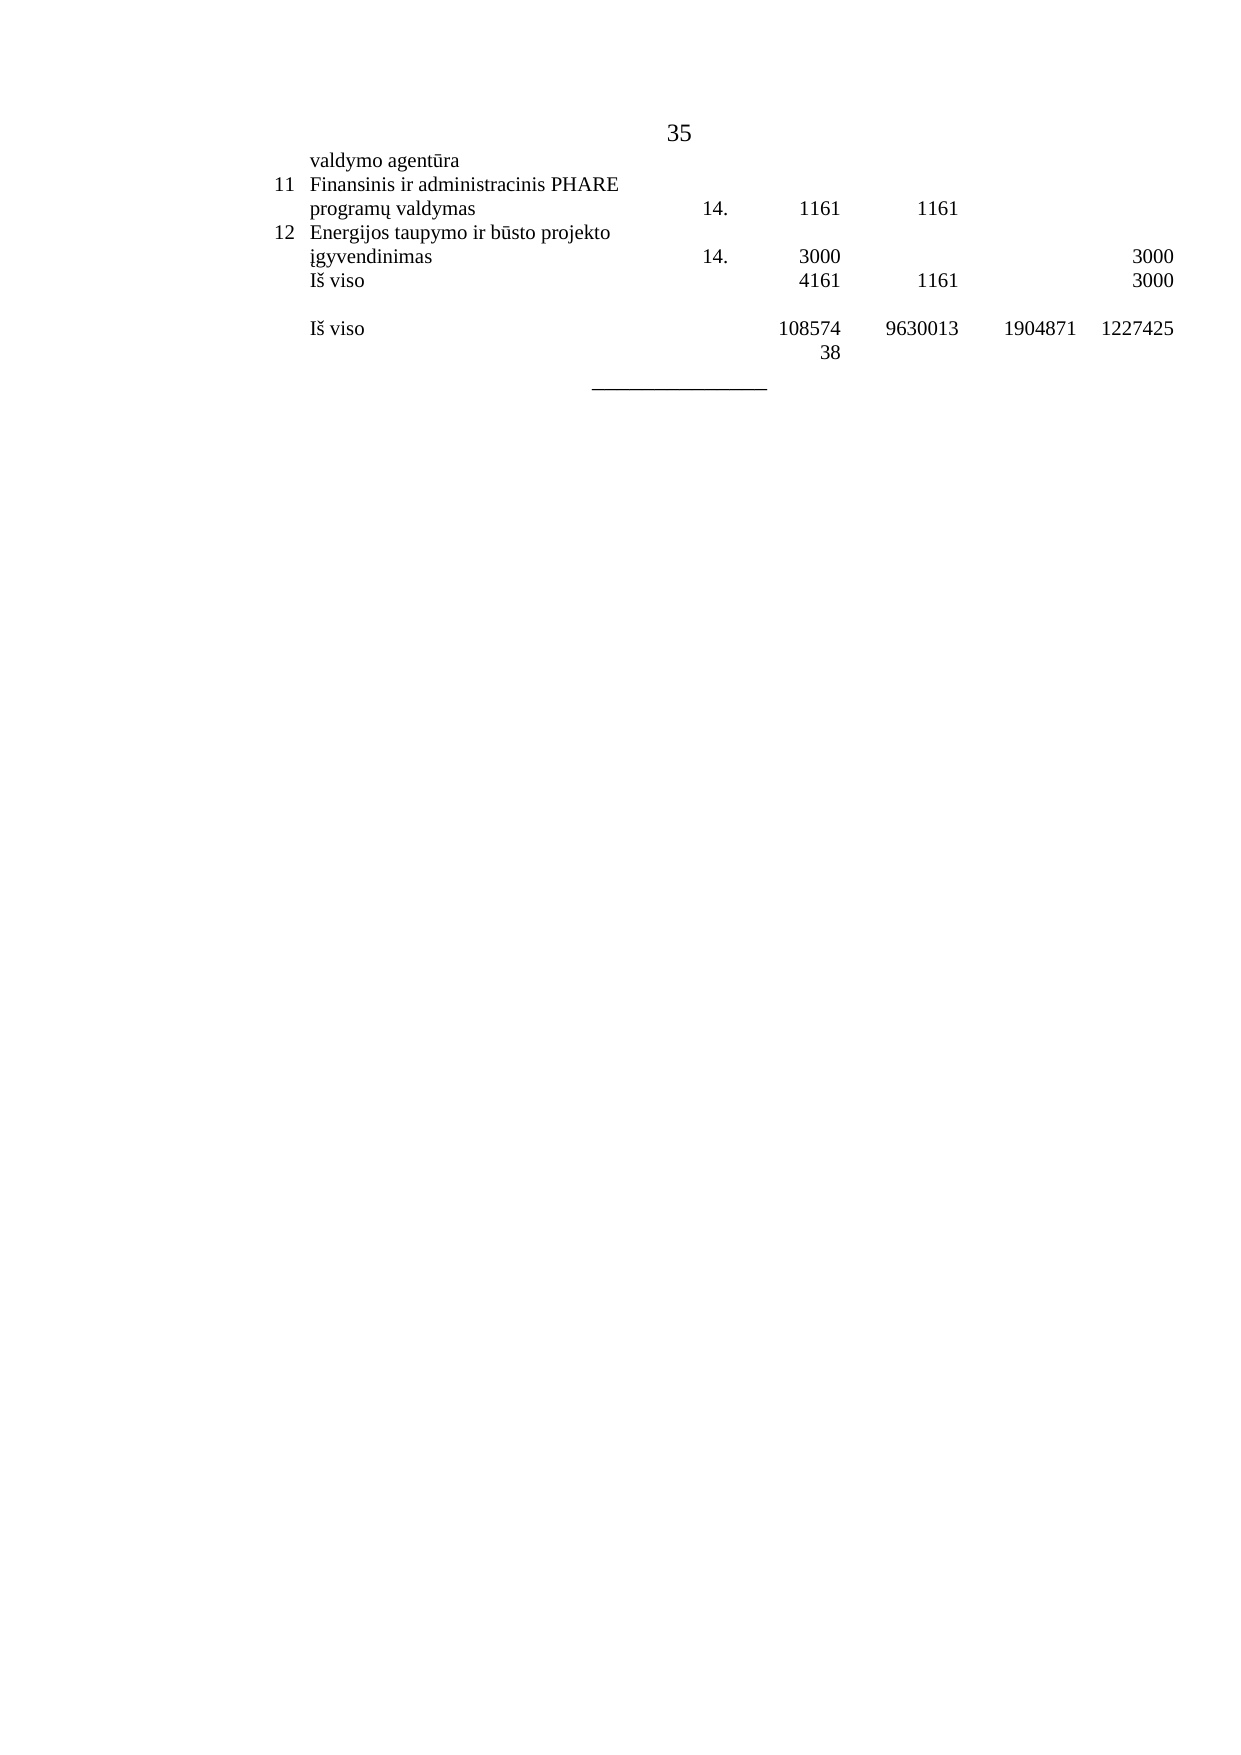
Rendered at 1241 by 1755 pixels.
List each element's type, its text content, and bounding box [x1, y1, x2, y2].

table_cell [1084, 220, 1181, 244]
table_cell [177, 268, 302, 292]
table_cell 14. [666, 244, 764, 268]
table_cell [764, 172, 848, 196]
table_cell [848, 244, 966, 268]
table_cell [848, 220, 966, 244]
table_cell 1227425 [1084, 316, 1181, 364]
table_cell [764, 148, 848, 172]
table_cell 12 [177, 220, 302, 244]
table_cell [666, 292, 764, 316]
table_cell Iš viso [302, 316, 666, 364]
table_cell [764, 292, 848, 316]
table_cell [966, 196, 1084, 220]
table_cell [177, 292, 302, 316]
table_cell 1161 [848, 196, 966, 220]
table_cell 1904871 [966, 316, 1084, 364]
table_cell [666, 220, 764, 244]
table_cell [966, 148, 1084, 172]
table_cell [177, 148, 302, 172]
table_cell Energijos taupymo ir būsto projekto [302, 220, 666, 244]
table_cell 10857438 [764, 316, 848, 364]
table_cell [177, 244, 302, 268]
table_cell [848, 148, 966, 172]
text ______________ [177, 364, 1181, 393]
table_cell programų valdymas [302, 196, 666, 220]
table_cell [966, 292, 1084, 316]
table_cell [177, 196, 302, 220]
table_cell [966, 220, 1084, 244]
table_cell 4161 [764, 268, 848, 292]
table_cell [666, 316, 764, 364]
table_cell 11 [177, 172, 302, 196]
table_cell 3000 [764, 244, 848, 268]
table_cell valdymo agentūra [302, 148, 666, 172]
table_cell 3000 [1084, 268, 1181, 292]
table_cell [1084, 148, 1181, 172]
table_cell [302, 292, 666, 316]
table_cell 1161 [848, 268, 966, 292]
table_cell [1084, 292, 1181, 316]
table_cell [966, 172, 1084, 196]
table_cell [666, 172, 764, 196]
table_cell Iš viso [302, 268, 666, 292]
table_cell [1084, 196, 1181, 220]
table_cell [1084, 172, 1181, 196]
table_cell [764, 220, 848, 244]
table_cell 9630013 [848, 316, 966, 364]
table_cell [966, 268, 1084, 292]
table_cell [666, 268, 764, 292]
table_cell [966, 244, 1084, 268]
table_cell 1161 [764, 196, 848, 220]
table_cell [177, 316, 302, 364]
table_cell [848, 292, 966, 316]
table_cell [848, 172, 966, 196]
table_cell [666, 148, 764, 172]
table_cell Finansinis ir administracinis PHARE [302, 172, 666, 196]
table_cell 14. [666, 196, 764, 220]
table_cell 3000 [1084, 244, 1181, 268]
table_cell įgyvendinimas [302, 244, 666, 268]
